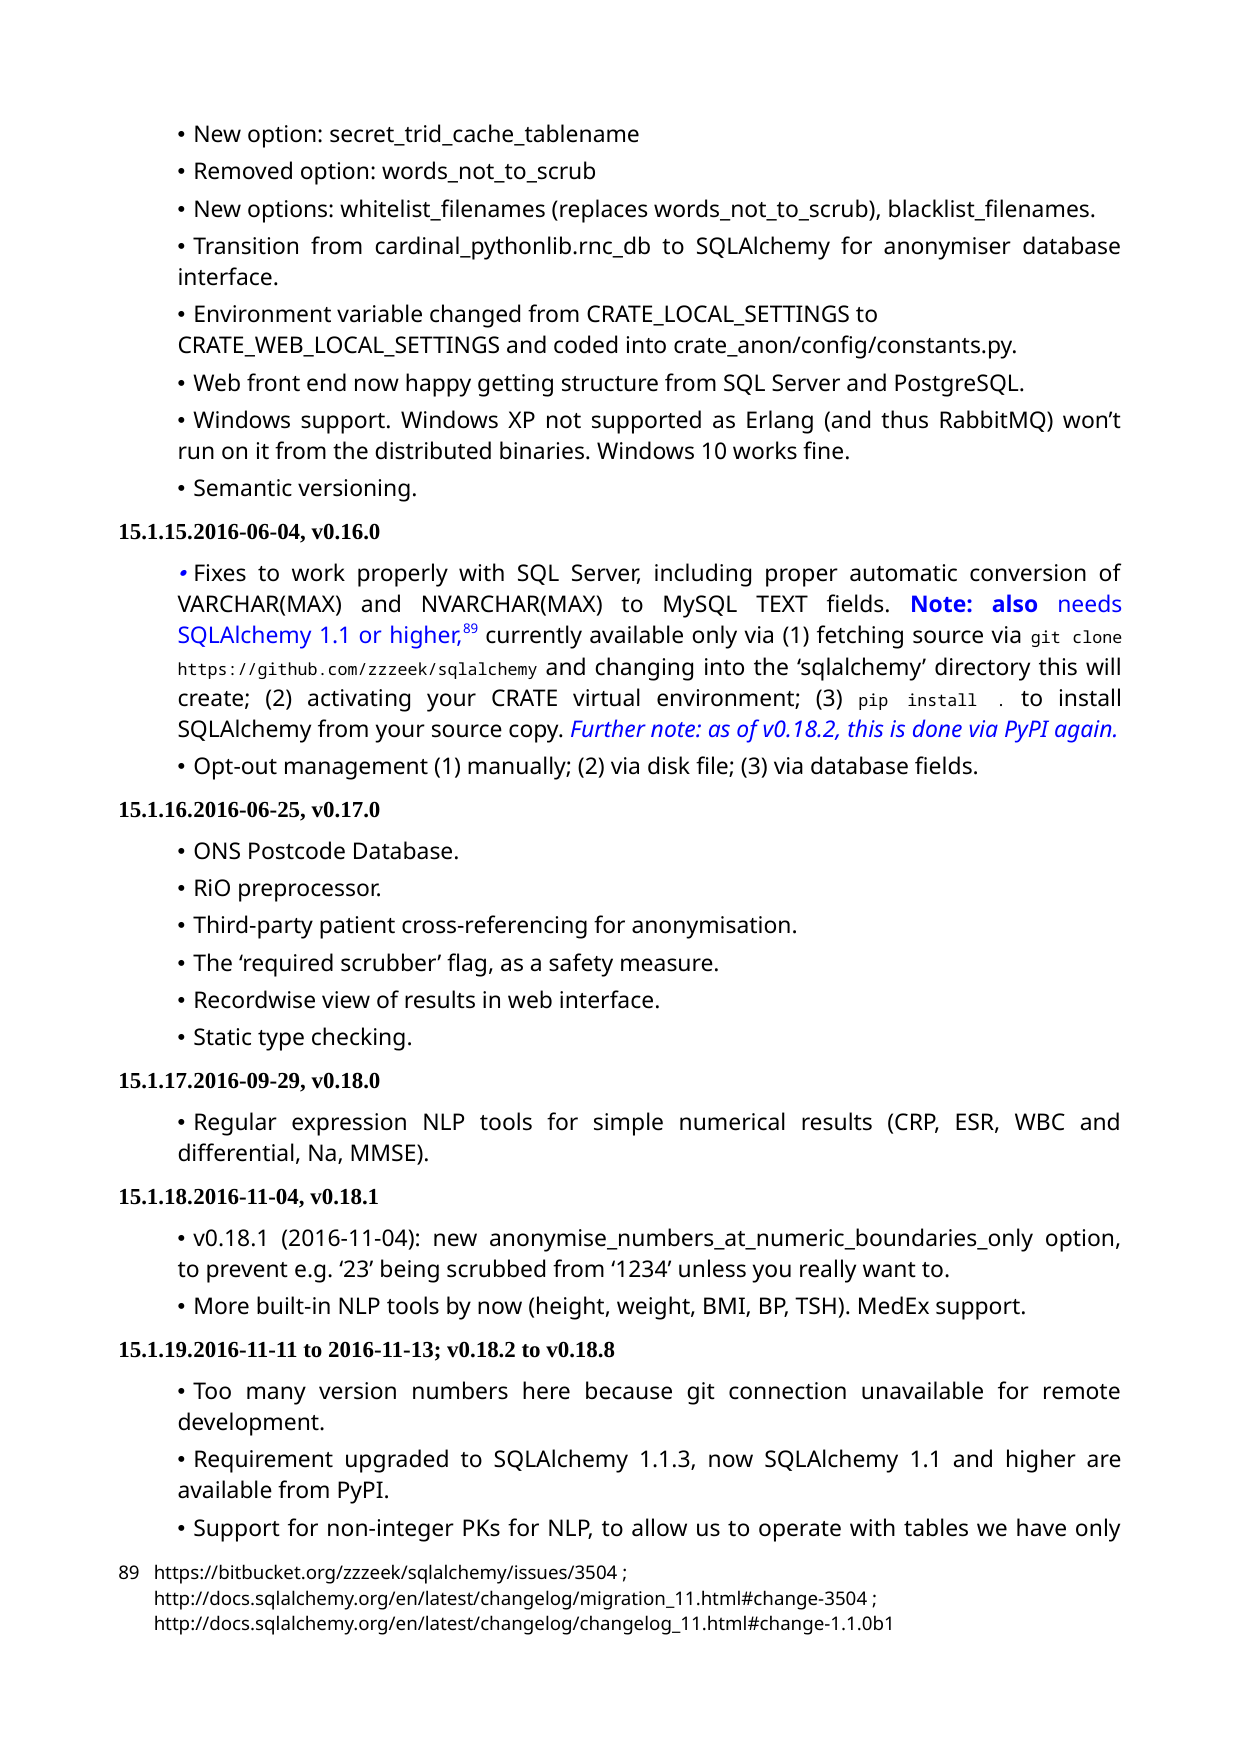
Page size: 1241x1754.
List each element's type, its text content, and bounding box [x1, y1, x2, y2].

subtitle 2016-06-04, v0.16.0 [118, 518, 1122, 544]
list New options: whitelist_filenames (replaces words_not_to_scrub), blacklist_filenames. [177, 192, 1122, 224]
list Support for non-integer PKs for NLP, to allow us to operate with tables we have only [177, 1512, 1122, 1543]
list Opt-out management (1) manually; (2) via disk file; (3) via database fields. [177, 750, 1122, 782]
list The ‘required scrubber’ flag, as a safety measure. [177, 947, 1122, 978]
list https://bitbucket.org/zzzeek/sqlalchemy/issues/3504 ; http://docs.sqlalchemy.org/en/latest/changelog/migration_11.html#change-3504 ; http://docs.sqlalchemy.org/en/latest/changelog/changelog_11.html#change-1.1.0b1 [118, 1559, 1122, 1636]
list Third-party patient cross-referencing for anonymisation. [177, 909, 1122, 941]
list ONS Postcode Database. [177, 835, 1122, 866]
subtitle 2016-11-04, v0.18.1 [118, 1183, 1122, 1209]
list Semantic versioning. [177, 472, 1122, 503]
subtitle 2016-09-29, v0.18.0 [118, 1067, 1122, 1093]
list Windows support. Windows XP not supported as Erlang (and thus RabbitMQ) won’t run on it from the distributed binaries. Windows 10 works fine. [177, 404, 1122, 466]
list Removed option: words_not_to_scrub [177, 155, 1122, 187]
list More built-in NLP tools by now (height, weight, BMI, BP, TSH). MedEx support. [177, 1290, 1122, 1321]
list Static type checking. [177, 1021, 1122, 1052]
list Transition from cardinal_pythonlib.rnc_db to SQLAlchemy for anonymiser database interface. [177, 230, 1122, 292]
list Web front end now happy getting structure from SQL Server and PostgreSQL. [177, 367, 1122, 398]
list RiO preprocessor. [177, 872, 1122, 903]
list Too many version numbers here because git connection unavailable for remote development. [177, 1375, 1122, 1437]
list Recordwise view of results in web interface. [177, 984, 1122, 1015]
subtitle 2016-11-11 to 2016-11-13; v0.18.2 to v0.18.8 [118, 1336, 1122, 1362]
list Fixes to work properly with SQL Server, including proper automatic conversion of VARCHAR(MAX) and NVARCHAR(MAX) to MySQL TEXT fields. Note: also needs SQLAlchemy 1.1 or higher, currently available only via (1) fetching source via git clone https://github.com/zzzeek/sqlalchemy and changing into the ‘sqlalchemy’ directory this will create; (2) activating your CRATE virtual environment; (3) pip install . to install SQLAlchemy from your source copy. Further note: as of v0.18.2, this is done via PyPI again. [177, 557, 1122, 744]
subtitle 2016-06-25, v0.17.0 [118, 796, 1122, 822]
list Environment variable changed from CRATE_LOCAL_SETTINGS to CRATE_WEB_LOCAL_SETTINGS and coded into crate_anon/config/constants.py. [177, 298, 1122, 361]
list v0.18.1 (2016-11-04): new anonymise_numbers_at_numeric_boundaries_only option, to prevent e.g. ‘23’ being scrubbed from ‘1234’ unless you really want to. [177, 1222, 1122, 1284]
list Regular expression NLP tools for simple numerical results (CRP, ESR, WBC and differential, Na, MMSE). [177, 1106, 1122, 1168]
list New option: secret_trid_cache_tablename [177, 118, 1122, 149]
list Requirement upgraded to SQLAlchemy 1.1.3, now SQLAlchemy 1.1 and higher are available from PyPI. [177, 1443, 1122, 1506]
